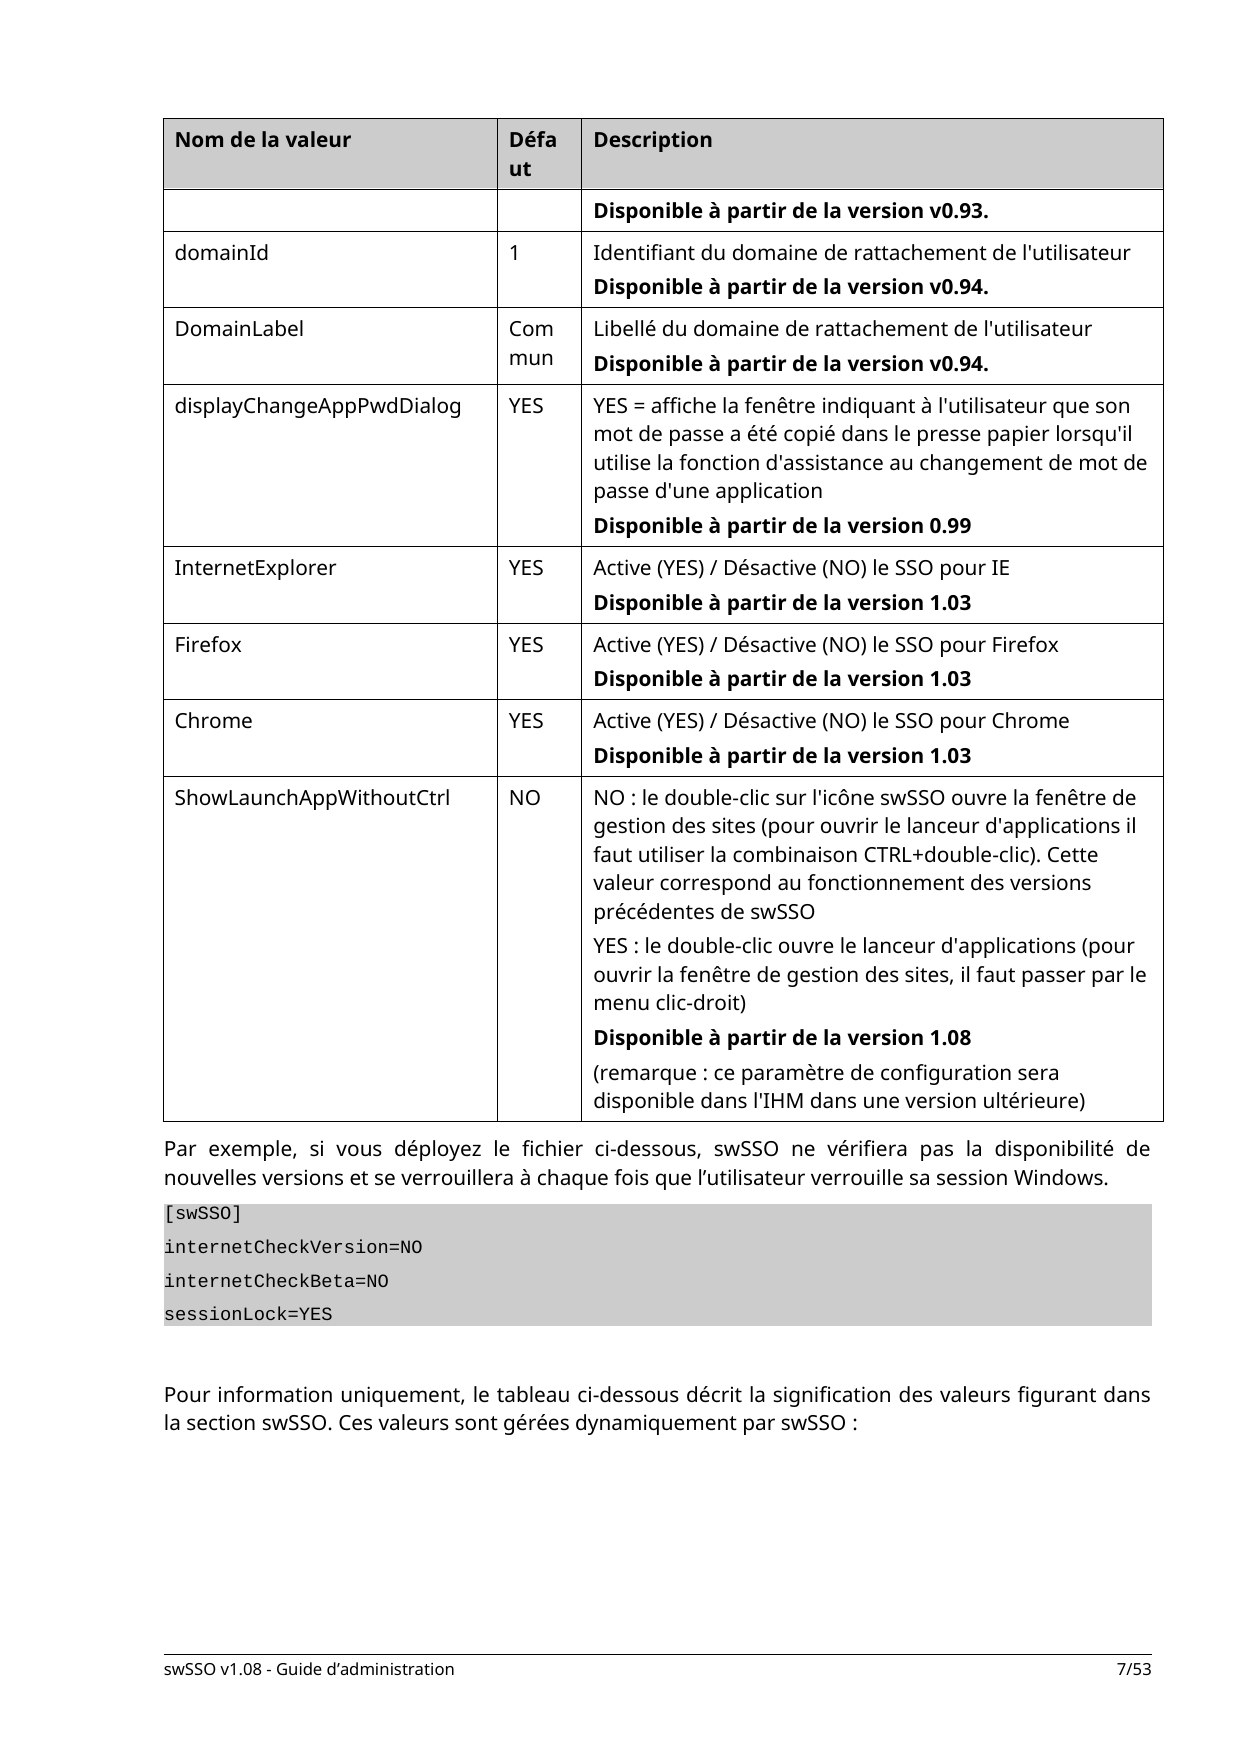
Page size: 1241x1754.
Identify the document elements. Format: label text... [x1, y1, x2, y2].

table_cell Commun [498, 308, 581, 384]
table_header Description [582, 119, 1163, 188]
table_cell [164, 190, 497, 231]
table_cell 1 [498, 232, 581, 307]
text internetCheckBeta=NO [164, 1271, 1152, 1293]
table_cell YES [498, 624, 581, 699]
table_cell NO : le double-clic sur l'icône swSSO ouvre la fenêtre de gestion des sites (pour ouvrir le lanceur d'applications il faut utiliser la combinaison CTRL+double-clic). Cette valeur correspond au fonctionnement des versions précédentes de swSSO YES : le double-clic ouvre le lanceur d'applications (pour ouvrir la fenêtre de gestion des sites, il faut passer par le menu clic-droit) Disponible à partir de la version 1.08 (remarque : ce paramètre de configuration sera disponible dans l'IHM dans une version ultérieure) [582, 777, 1163, 1121]
table_cell Libellé du domaine de rattachement de l'utilisateur Disponible à partir de la version v0.94. [582, 308, 1163, 384]
table_cell domainId [164, 232, 497, 307]
table_cell displayChangeAppPwdDialog [164, 385, 497, 546]
table_cell DomainLabel [164, 308, 497, 384]
table_cell NO [498, 777, 581, 1121]
table_cell Chrome [164, 700, 497, 776]
table_cell Active (YES) / Désactive (NO) le SSO pour Firefox Disponible à partir de la version 1.03 [582, 624, 1163, 699]
table_header Défaut [498, 119, 581, 188]
table_cell YES = affiche la fenêtre indiquant à l'utilisateur que son mot de passe a été copié dans le presse papier lorsqu'il utilise la fonction d'assistance au changement de mot de passe d'une application Disponible à partir de la version 0.99 [582, 385, 1163, 546]
table_cell Disponible à partir de la version v0.93. [582, 190, 1163, 231]
table_cell YES [498, 385, 581, 546]
text Pour information uniquement, le tableau ci-dessous décrit la signification des valeurs figurant dans la section swSSO. Ces valeurs sont gérées dynamiquement par swSSO : [164, 1380, 1152, 1437]
table_cell Identifiant du domaine de rattachement de l'utilisateur Disponible à partir de la version v0.94. [582, 232, 1163, 307]
table_cell YES [498, 547, 581, 622]
table_header Nom de la valeur [164, 119, 497, 188]
table_cell Active (YES) / Désactive (NO) le SSO pour Chrome Disponible à partir de la version 1.03 [582, 700, 1163, 776]
table_cell YES [498, 700, 581, 776]
table_cell ShowLaunchAppWithoutCtrl [164, 777, 497, 1121]
table_cell InternetExplorer [164, 547, 497, 622]
text [swSSO] [164, 1204, 1152, 1225]
table_cell Active (YES) / Désactive (NO) le SSO pour IE Disponible à partir de la version 1.03 [582, 547, 1163, 622]
text Par exemple, si vous déployez le fichier ci-dessous, swSSO ne vérifiera pas la disponibilité de nouvelles versions et se verrouillera à chaque fois que l’utilisateur verrouille sa session Windows. [164, 1134, 1152, 1191]
text sessionLock=YES [164, 1305, 1152, 1326]
text internetCheckVersion=NO [164, 1238, 1152, 1259]
table_cell [498, 190, 581, 231]
table_cell Firefox [164, 624, 497, 699]
